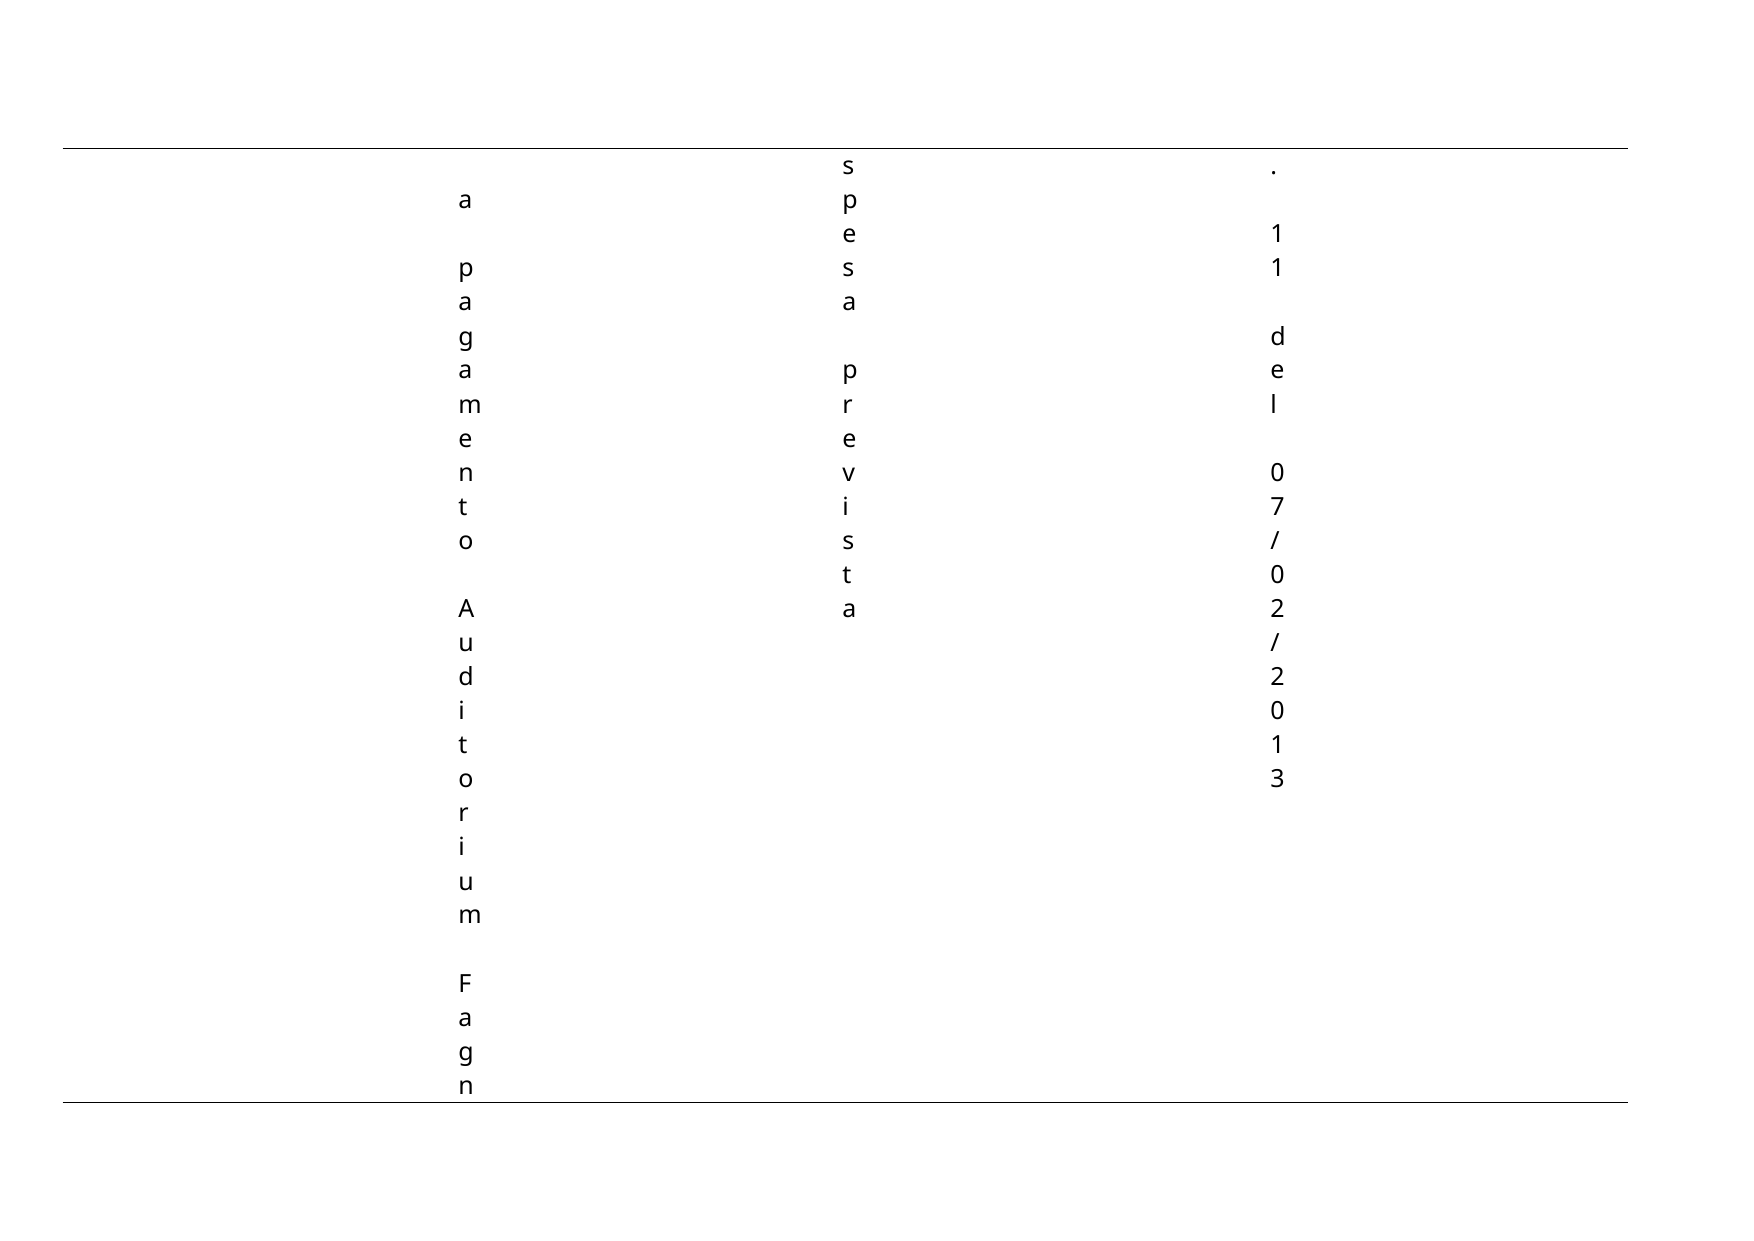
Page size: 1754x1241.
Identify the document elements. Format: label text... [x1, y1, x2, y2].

table_cell spesa prevista [831, 149, 1259, 1102]
table_cell . 11 del 07/02/2013 [1259, 149, 1628, 1102]
table_cell [63, 149, 447, 1102]
table_cell a pagamento Auditorium Fagn [447, 149, 831, 1102]
